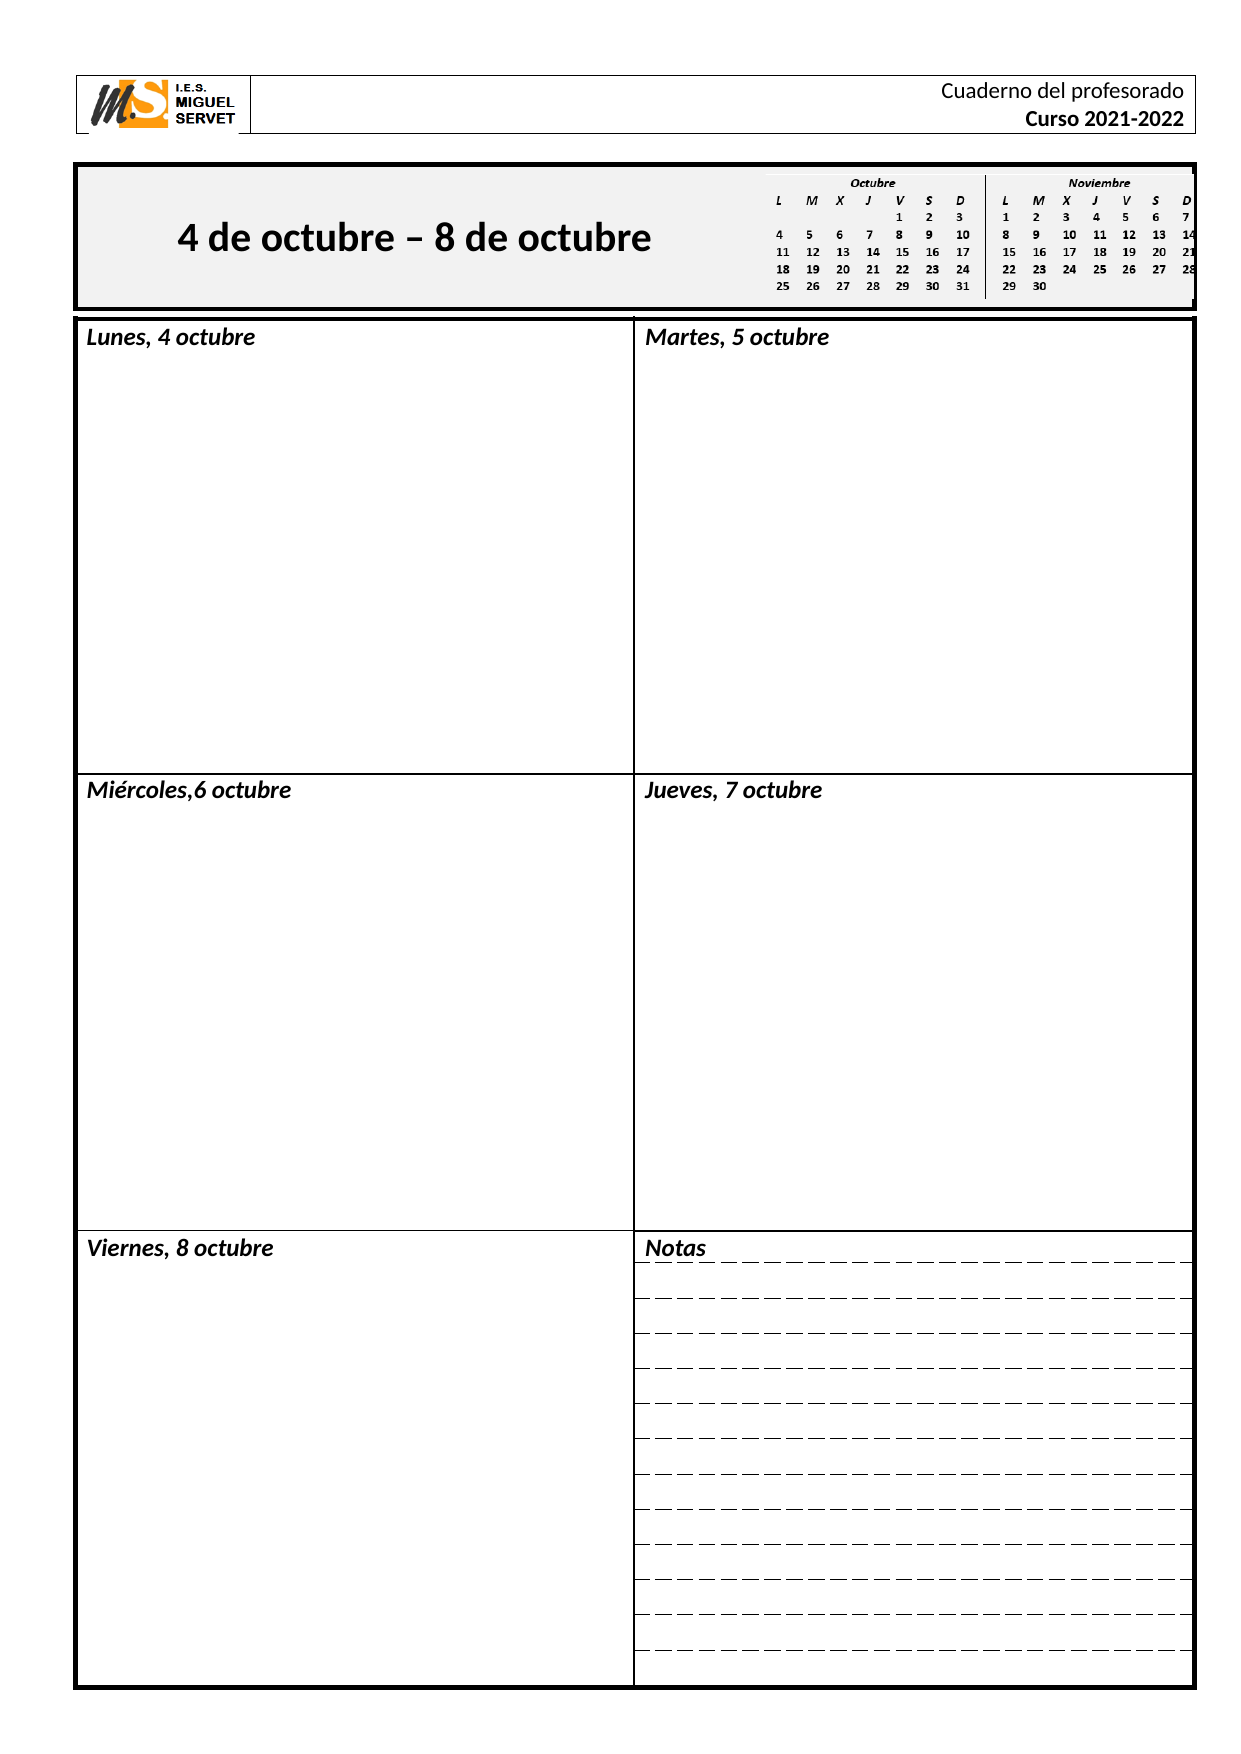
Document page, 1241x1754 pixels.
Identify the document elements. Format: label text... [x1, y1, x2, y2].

table_cell Miércoles,6 octubre [78, 775, 633, 1229]
table_cell [635, 1368, 1192, 1403]
table_cell [635, 1614, 1192, 1649]
table_cell [635, 1579, 1192, 1614]
table_cell Lunes, 4 octubre [78, 321, 633, 773]
table_cell [635, 1474, 1192, 1509]
table_cell [635, 1650, 1192, 1685]
table_header 4 de octubre – 8 de octubre [78, 167, 754, 307]
table_cell Jueves, 7 octubre [635, 775, 1192, 1229]
table_cell [635, 1544, 1192, 1579]
table_cell [635, 1333, 1192, 1368]
table_cell [635, 1298, 1192, 1333]
table_header [754, 167, 1192, 307]
table_cell [75, 311, 1194, 316]
table_cell Martes, 5 octubre [635, 321, 1192, 773]
table_cell [635, 1438, 1192, 1473]
table_cell [635, 1403, 1192, 1438]
table_cell [635, 1509, 1192, 1544]
table_cell [635, 1262, 1192, 1297]
table_cell Notas [635, 1232, 1192, 1262]
table_cell Viernes, 8 octubre [78, 1231, 633, 1685]
